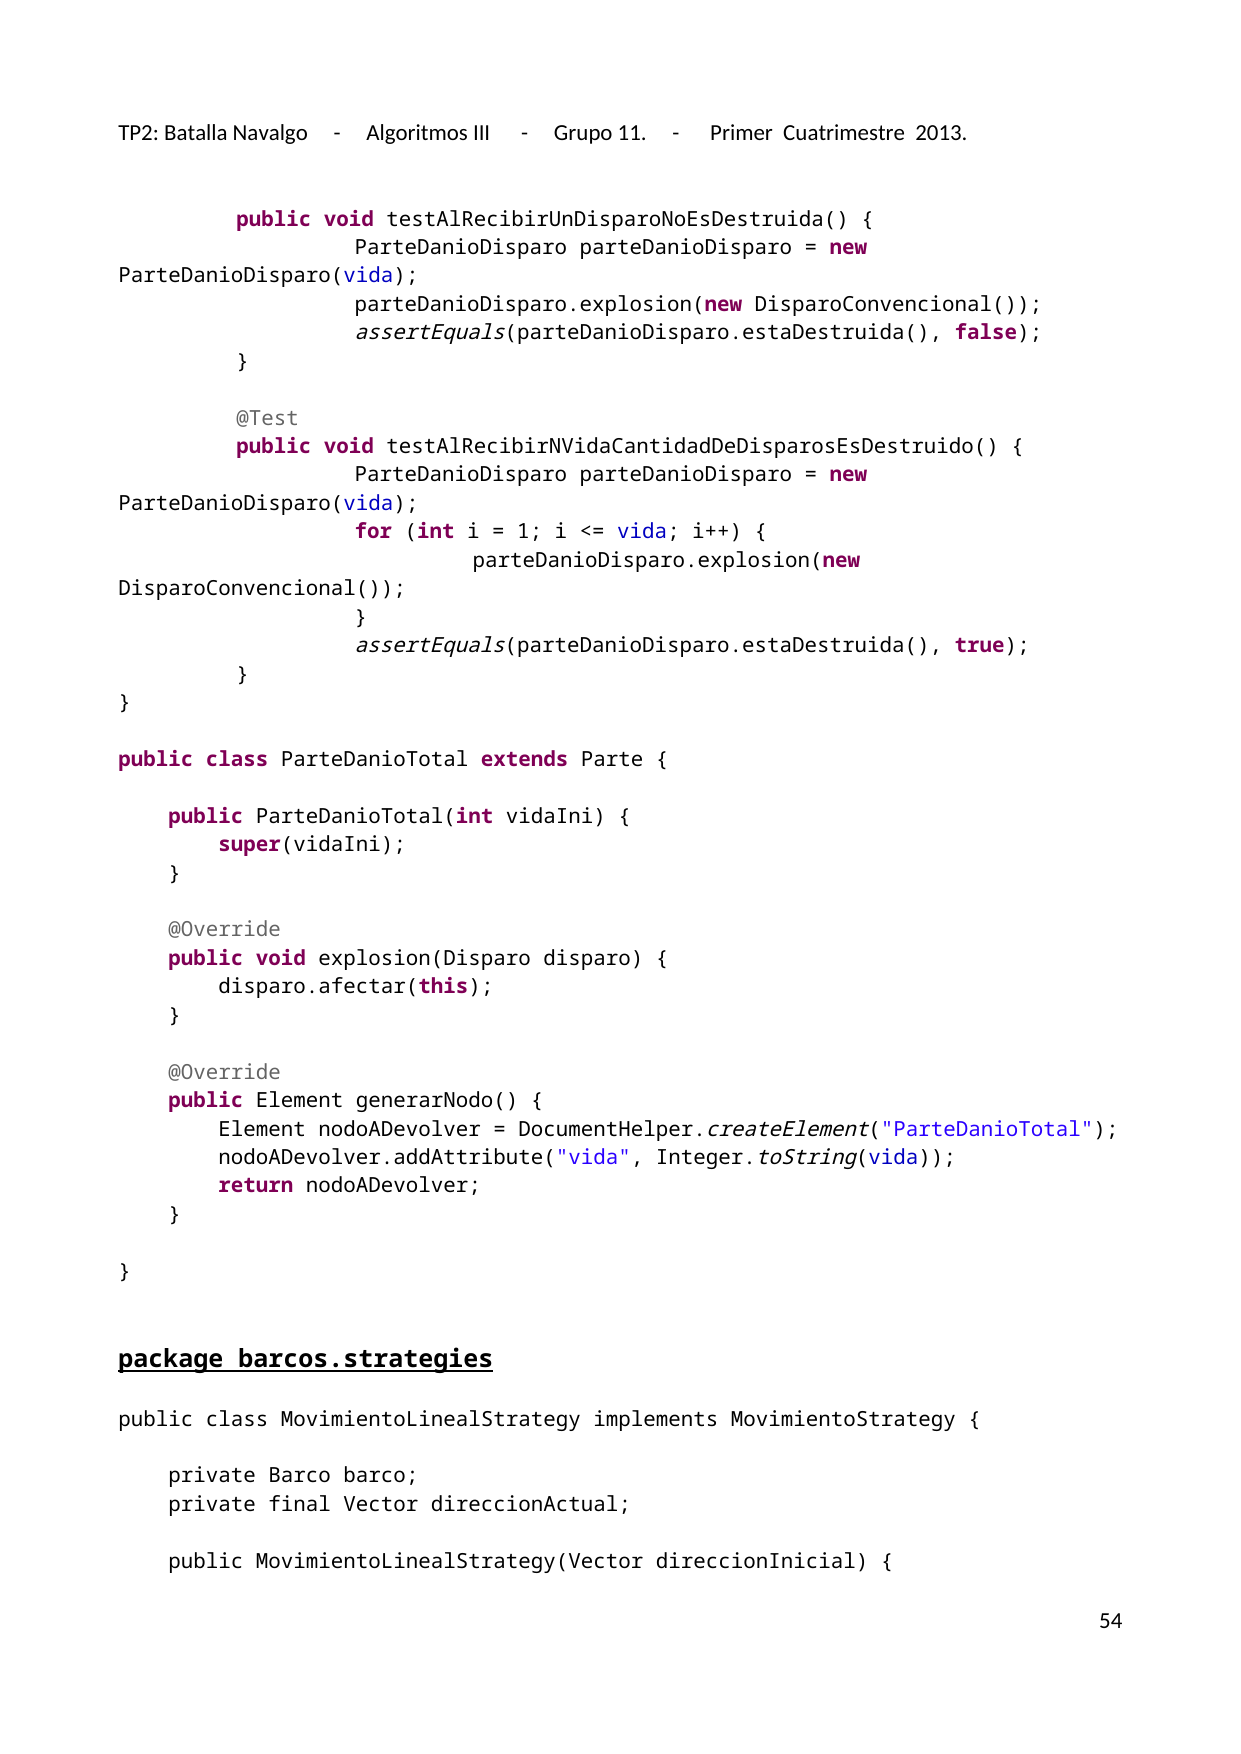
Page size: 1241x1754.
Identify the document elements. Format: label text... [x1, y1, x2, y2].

text @Override [118, 1057, 1122, 1085]
text nodoADevolver.addAttribute("vida", Integer.toString(vida)); [118, 1142, 1122, 1171]
text public MovimientoLinealStrategy(Vector direccionInicial) { [118, 1546, 1122, 1574]
text public class MovimientoLinealStrategy implements MovimientoStrategy { [118, 1404, 1122, 1432]
text parteDanioDisparo.explosion(new DisparoConvencional()); [118, 289, 1122, 317]
text parteDanioDisparo.explosion(new DisparoConvencional()); [118, 545, 1122, 602]
text } [118, 659, 1122, 687]
text return nodoADevolver; [118, 1171, 1122, 1199]
text } [118, 1256, 1122, 1284]
text disparo.afectar(this); [118, 971, 1122, 1000]
text ParteDanioDisparo parteDanioDisparo = new ParteDanioDisparo(vida); [118, 232, 1122, 289]
text public void testAlRecibirNVidaCantidadDeDisparosEsDestruido() { [118, 431, 1122, 459]
text public void testAlRecibirUnDisparoNoEsDestruida() { [118, 204, 1122, 232]
text private Barco barco; [118, 1461, 1122, 1489]
text public Element generarNodo() { [118, 1085, 1122, 1114]
text } [118, 602, 1122, 630]
text public ParteDanioTotal(int vidaIni) { [118, 801, 1122, 829]
text assertEquals(parteDanioDisparo.estaDestruida(), true); [118, 630, 1122, 659]
text @Test [118, 403, 1122, 431]
text super(vidaIni); [118, 829, 1122, 858]
text public void explosion(Disparo disparo) { [118, 943, 1122, 971]
text private final Vector direccionActual; [118, 1489, 1122, 1517]
text } [118, 687, 1122, 716]
text ParteDanioDisparo parteDanioDisparo = new ParteDanioDisparo(vida); [118, 459, 1122, 516]
text } [118, 1199, 1122, 1227]
text package barcos.strategies [118, 1341, 1122, 1375]
text } [118, 1000, 1122, 1028]
text for (int i = 1; i <= vida; i++) { [118, 516, 1122, 545]
text @Override [118, 914, 1122, 943]
text Element nodoADevolver = DocumentHelper.createElement("ParteDanioTotal"); [118, 1114, 1122, 1142]
text } [118, 346, 1122, 374]
text assertEquals(parteDanioDisparo.estaDestruida(), false); [118, 317, 1122, 346]
text } [118, 858, 1122, 886]
text public class ParteDanioTotal extends Parte { [118, 744, 1122, 772]
